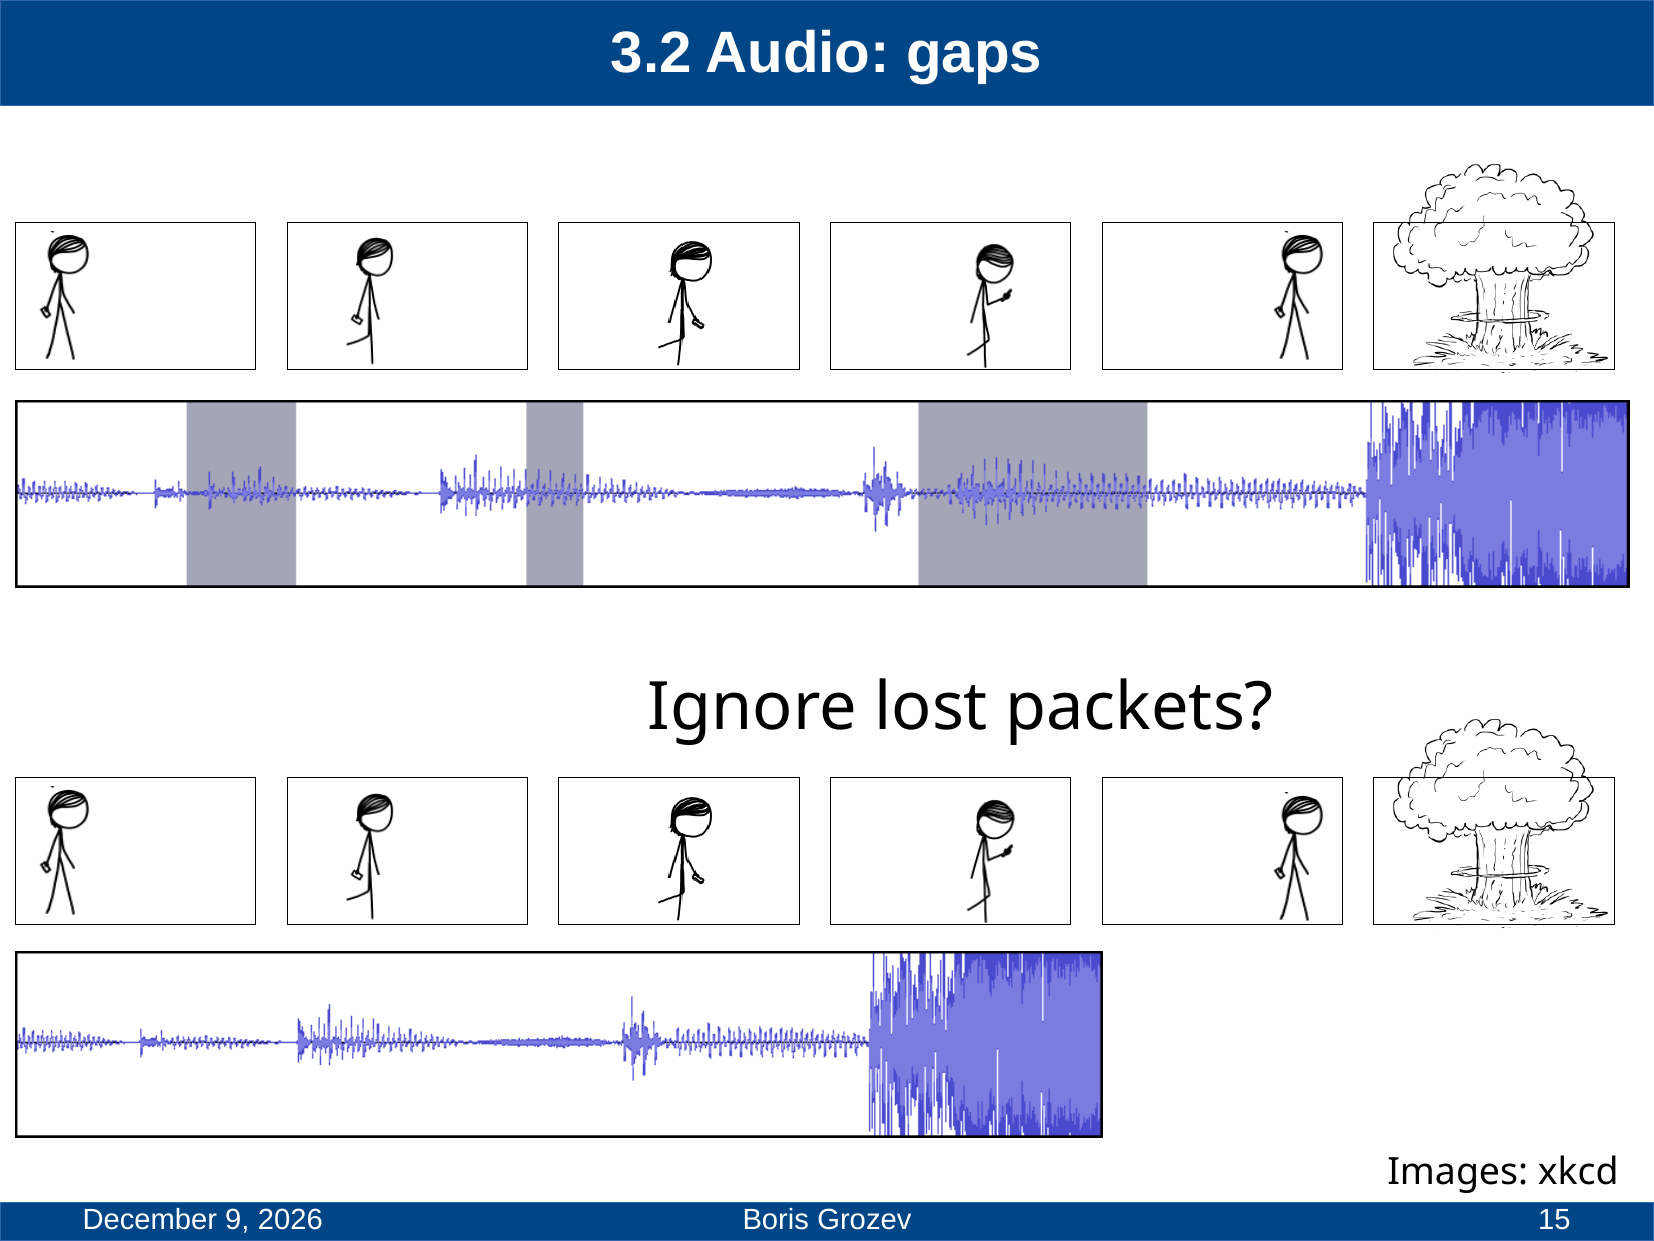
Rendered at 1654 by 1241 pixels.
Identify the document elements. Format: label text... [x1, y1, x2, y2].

picture [650, 370, 721, 374]
picture [30, 231, 101, 368]
picture [337, 925, 408, 929]
picture [650, 236, 721, 369]
title 3.2 Audio: gaps [0, 0, 1654, 106]
text_box Images: xkcd [1372, 1137, 1627, 1201]
picture [951, 792, 1023, 924]
picture [650, 925, 721, 929]
picture [1264, 792, 1335, 924]
picture [951, 370, 1022, 374]
picture [1377, 711, 1615, 939]
picture [951, 236, 1022, 369]
picture [15, 400, 1630, 588]
picture [30, 786, 101, 924]
picture [1377, 156, 1615, 383]
picture [15, 951, 1103, 1138]
picture [951, 925, 1023, 929]
picture [650, 792, 721, 924]
picture [337, 370, 408, 374]
text_box Ignore lost packets? [633, 651, 1071, 744]
picture [337, 792, 408, 924]
picture [1264, 231, 1335, 368]
picture [1264, 925, 1335, 929]
picture [337, 236, 408, 369]
